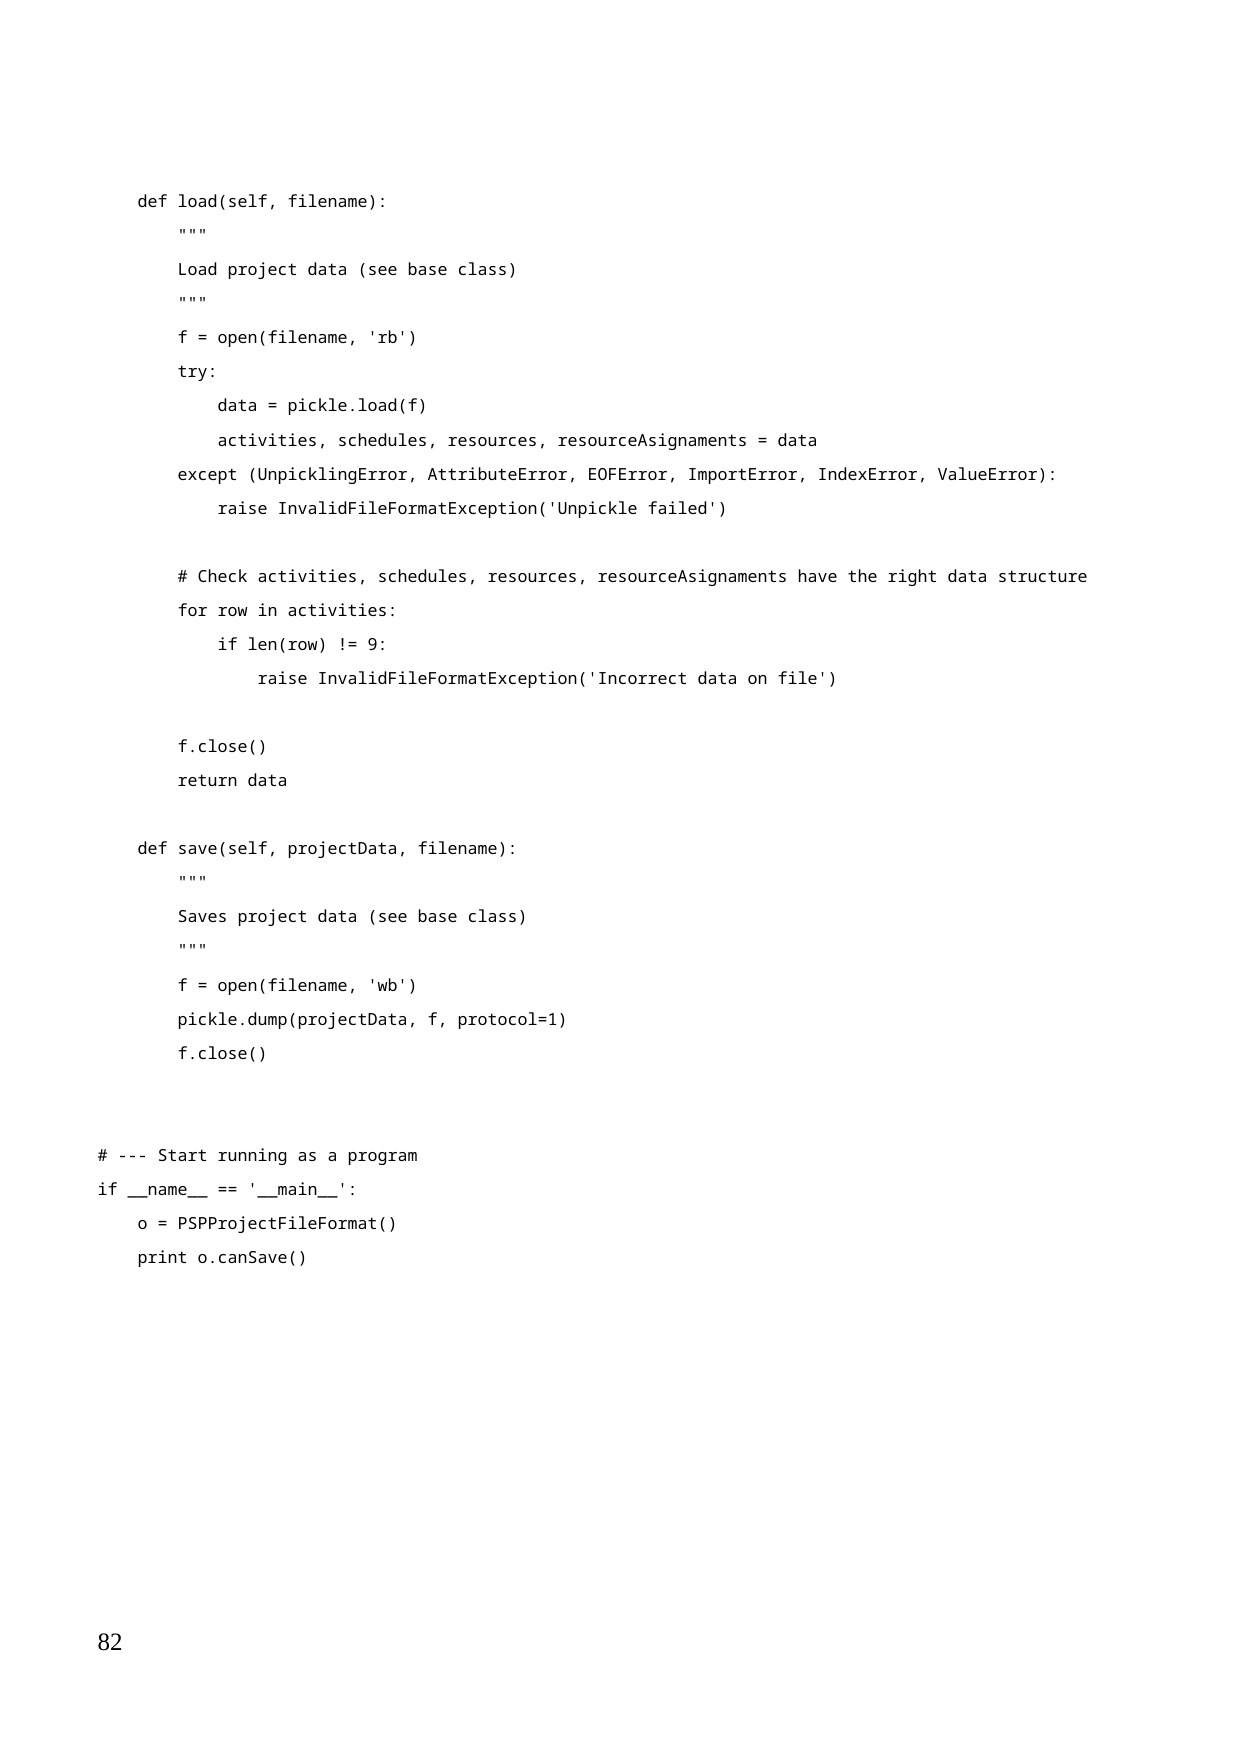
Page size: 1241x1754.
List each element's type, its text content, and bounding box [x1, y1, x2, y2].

text Load project data (see base class) [97, 258, 1113, 281]
text if len(row) != 9: [97, 632, 1113, 655]
text for row in activities: [97, 598, 1113, 621]
text f.close() [97, 1041, 1113, 1064]
text """ [97, 871, 1113, 894]
text return data [97, 769, 1113, 791]
text raise InvalidFileFormatException('Unpickle failed') [97, 496, 1113, 519]
text o = PSPProjectFileFormat() [97, 1212, 1113, 1234]
text """ [97, 939, 1113, 962]
text # Check activities, schedules, resources, resourceAsignaments have the right data structure [97, 564, 1113, 587]
text print o.canSave() [97, 1246, 1113, 1268]
text if __name__ == '__main__': [97, 1177, 1113, 1200]
text Saves project data (see base class) [97, 905, 1113, 928]
text def load(self, filename): [97, 190, 1113, 212]
text """ [97, 224, 1113, 246]
text raise InvalidFileFormatException('Incorrect data on file') [97, 667, 1113, 689]
text def save(self, projectData, filename): [97, 837, 1113, 859]
text # --- Start running as a program [97, 1143, 1113, 1166]
text data = pickle.load(f) [97, 394, 1113, 417]
text f = open(filename, 'rb') [97, 326, 1113, 349]
text f = open(filename, 'wb') [97, 973, 1113, 996]
text """ [97, 292, 1113, 314]
text activities, schedules, resources, resourceAsignaments = data [97, 428, 1113, 451]
text except (UnpicklingError, AttributeError, EOFError, ImportError, IndexError, ValueError): [97, 462, 1113, 485]
text pickle.dump(projectData, f, protocol=1) [97, 1007, 1113, 1030]
text try: [97, 360, 1113, 383]
text f.close() [97, 735, 1113, 757]
